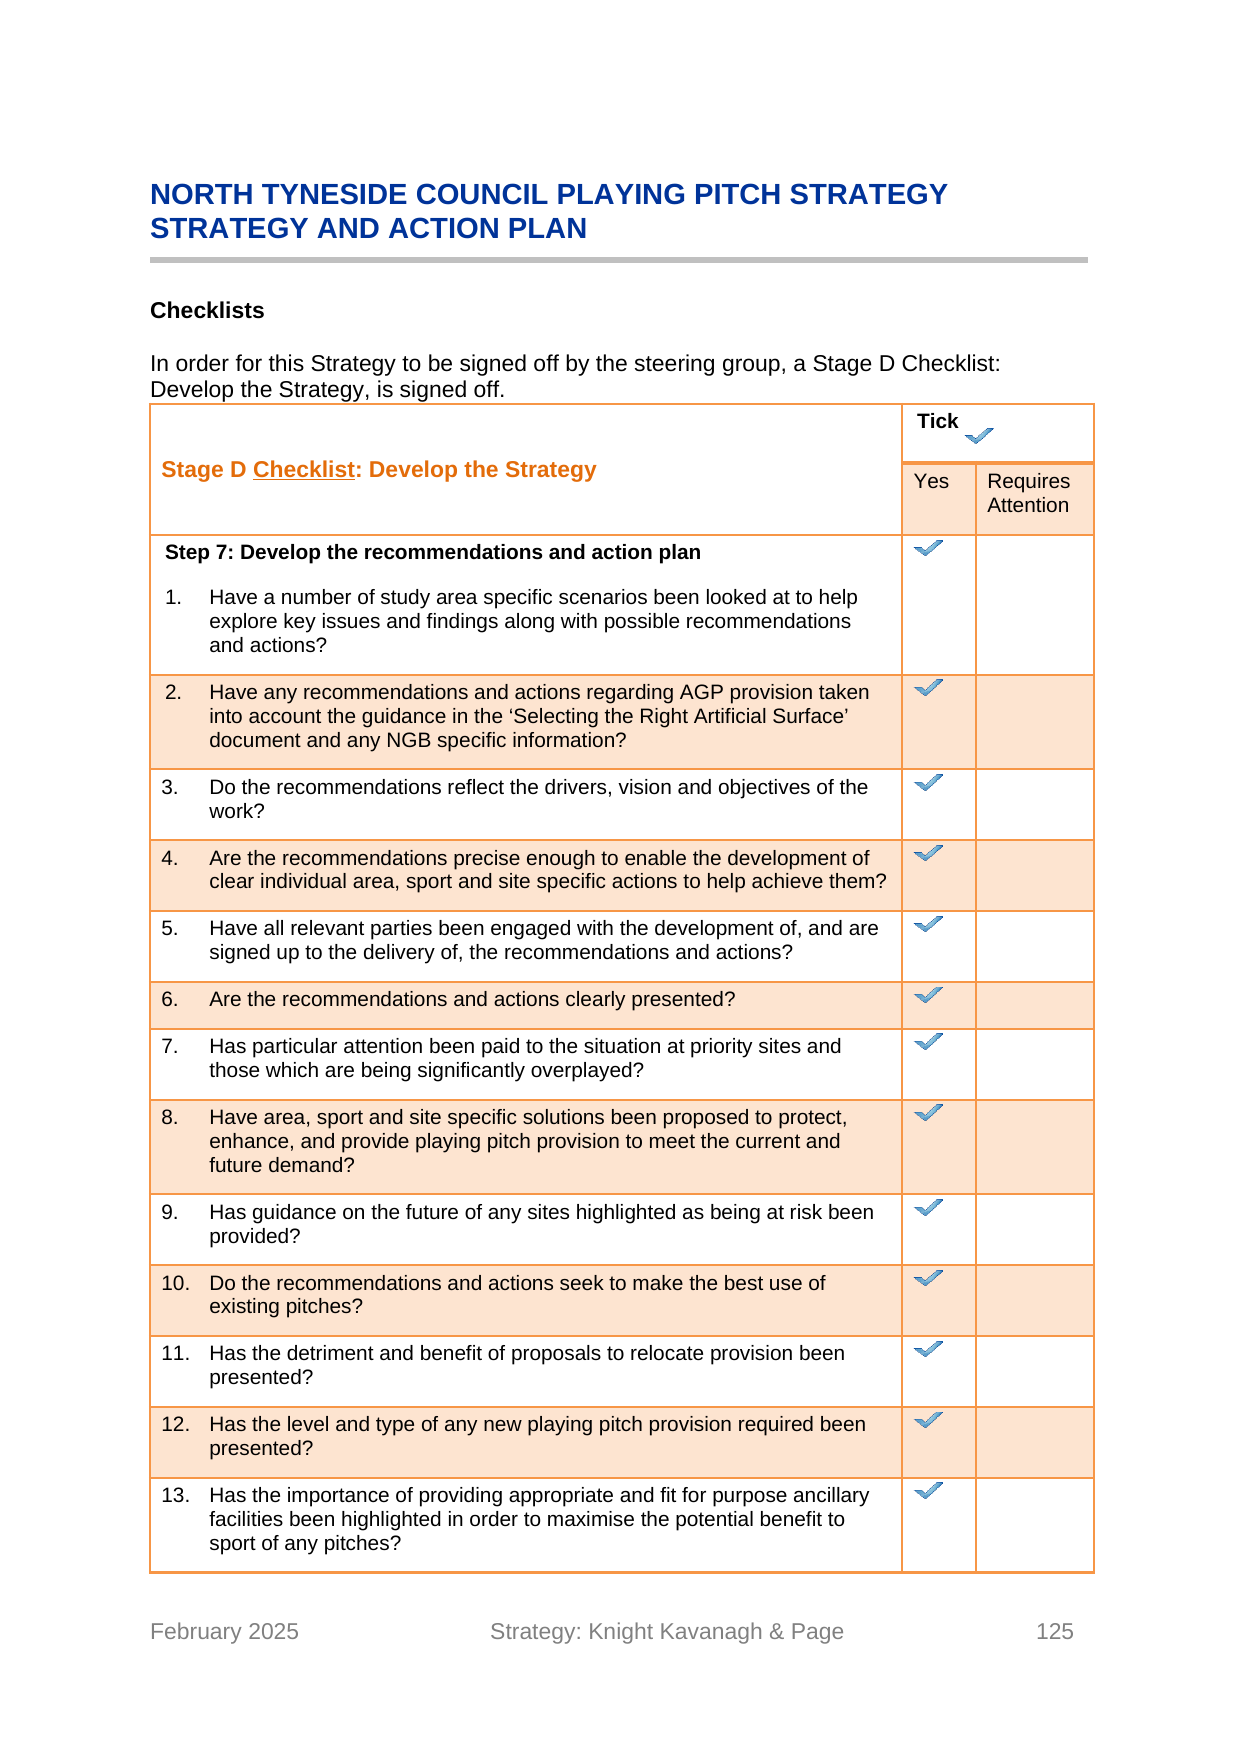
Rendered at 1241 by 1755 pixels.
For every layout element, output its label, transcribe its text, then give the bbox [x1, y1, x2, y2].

table_cell [977, 1101, 1093, 1193]
table_cell [903, 1479, 975, 1571]
table_cell [903, 841, 975, 910]
table_cell Requires Attention [977, 465, 1093, 534]
table_cell [977, 676, 1093, 768]
table_cell Yes [903, 465, 975, 534]
table_cell [903, 770, 975, 839]
table_cell [903, 1195, 975, 1264]
table_cell Do the recommendations reflect the drivers, vision and objectives of the work? [151, 770, 901, 839]
table_cell [903, 1337, 975, 1406]
table_cell Are the recommendations precise enough to enable the development of clear individual area, sport and site specific actions to help achieve them? [151, 841, 901, 910]
table_cell [977, 983, 1093, 1028]
table_cell Has guidance on the future of any sites highlighted as being at risk been provided? [151, 1195, 901, 1264]
table_cell Has the level and type of any new playing pitch provision required been presented? [151, 1408, 901, 1477]
table_cell [903, 676, 975, 768]
table_cell [977, 1479, 1093, 1571]
table_cell [903, 1101, 975, 1193]
table_cell Are the recommendations and actions clearly presented? [151, 983, 901, 1028]
table_cell [903, 1266, 975, 1335]
table_cell [903, 536, 975, 673]
table_cell [977, 1030, 1093, 1098]
table_cell Do the recommendations and actions seek to make the best use of existing pitches? [151, 1266, 901, 1335]
table_cell [977, 1195, 1093, 1264]
table_cell Has the importance of providing appropriate and fit for purpose ancillary facilities been highlighted in order to maximise the potential benefit to sport of any pitches? [151, 1479, 901, 1571]
table_cell Step 7: Develop the recommendations and action plan Have a number of study area specific scenarios been looked at to help explore key issues and findings along with possible recommendations and actions? [151, 536, 901, 673]
table_cell [903, 1408, 975, 1477]
table_cell [977, 1337, 1093, 1406]
table_cell [903, 912, 975, 981]
table_cell Have all relevant parties been engaged with the development of, and are signed up to the delivery of, the recommendations and actions? [151, 912, 901, 981]
table_cell Has particular attention been paid to the situation at priority sites and those which are being significantly overplayed? [151, 1030, 901, 1098]
table_cell Has the detriment and benefit of proposals to relocate provision been presented? [151, 1337, 901, 1406]
table_cell [977, 536, 1093, 673]
table_cell [977, 770, 1093, 839]
table_cell Have area, sport and site specific solutions been proposed to protect, enhance, and provide playing pitch provision to meet the current and future demand? [151, 1101, 901, 1193]
table_cell Have any recommendations and actions regarding AGP provision taken into account the guidance in the ‘Selecting the Right Artificial Surface’ document and any NGB specific information? [151, 676, 901, 768]
table_cell [977, 912, 1093, 981]
table_header Tick [903, 405, 1093, 461]
table_cell [977, 1408, 1093, 1477]
table_cell [903, 983, 975, 1028]
table_cell [903, 1030, 975, 1098]
table_header Stage D Checklist: Develop the Strategy [151, 405, 901, 534]
text In order for this Strategy to be signed off by the steering group, a Stage D Checklist: Develop the Strategy, is signed off. [150, 350, 1090, 402]
table_cell [977, 841, 1093, 910]
text Checklists [150, 297, 1090, 323]
table_cell [977, 1266, 1093, 1335]
